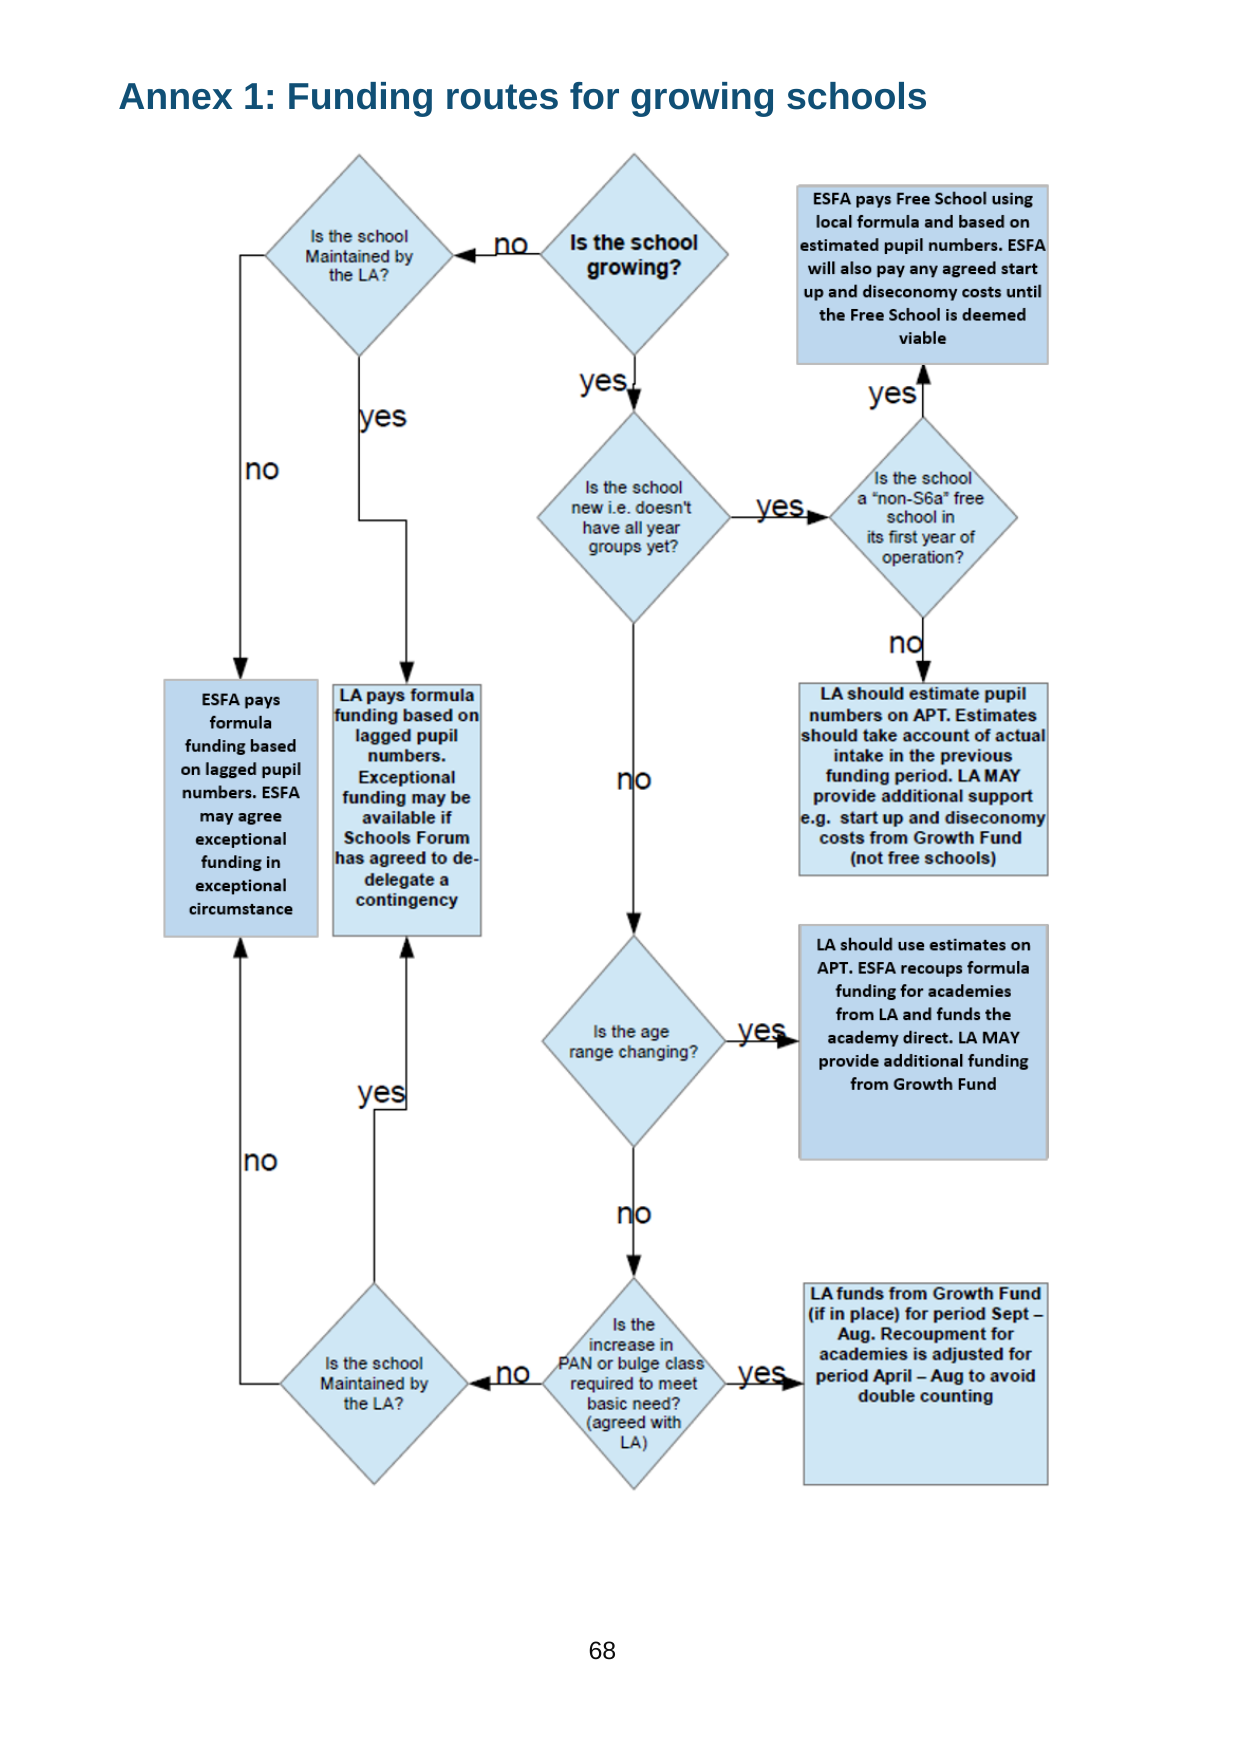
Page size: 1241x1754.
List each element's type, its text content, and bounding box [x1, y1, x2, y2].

subtitle Annex 1: Funding routes for growing schools [118, 74, 1107, 117]
